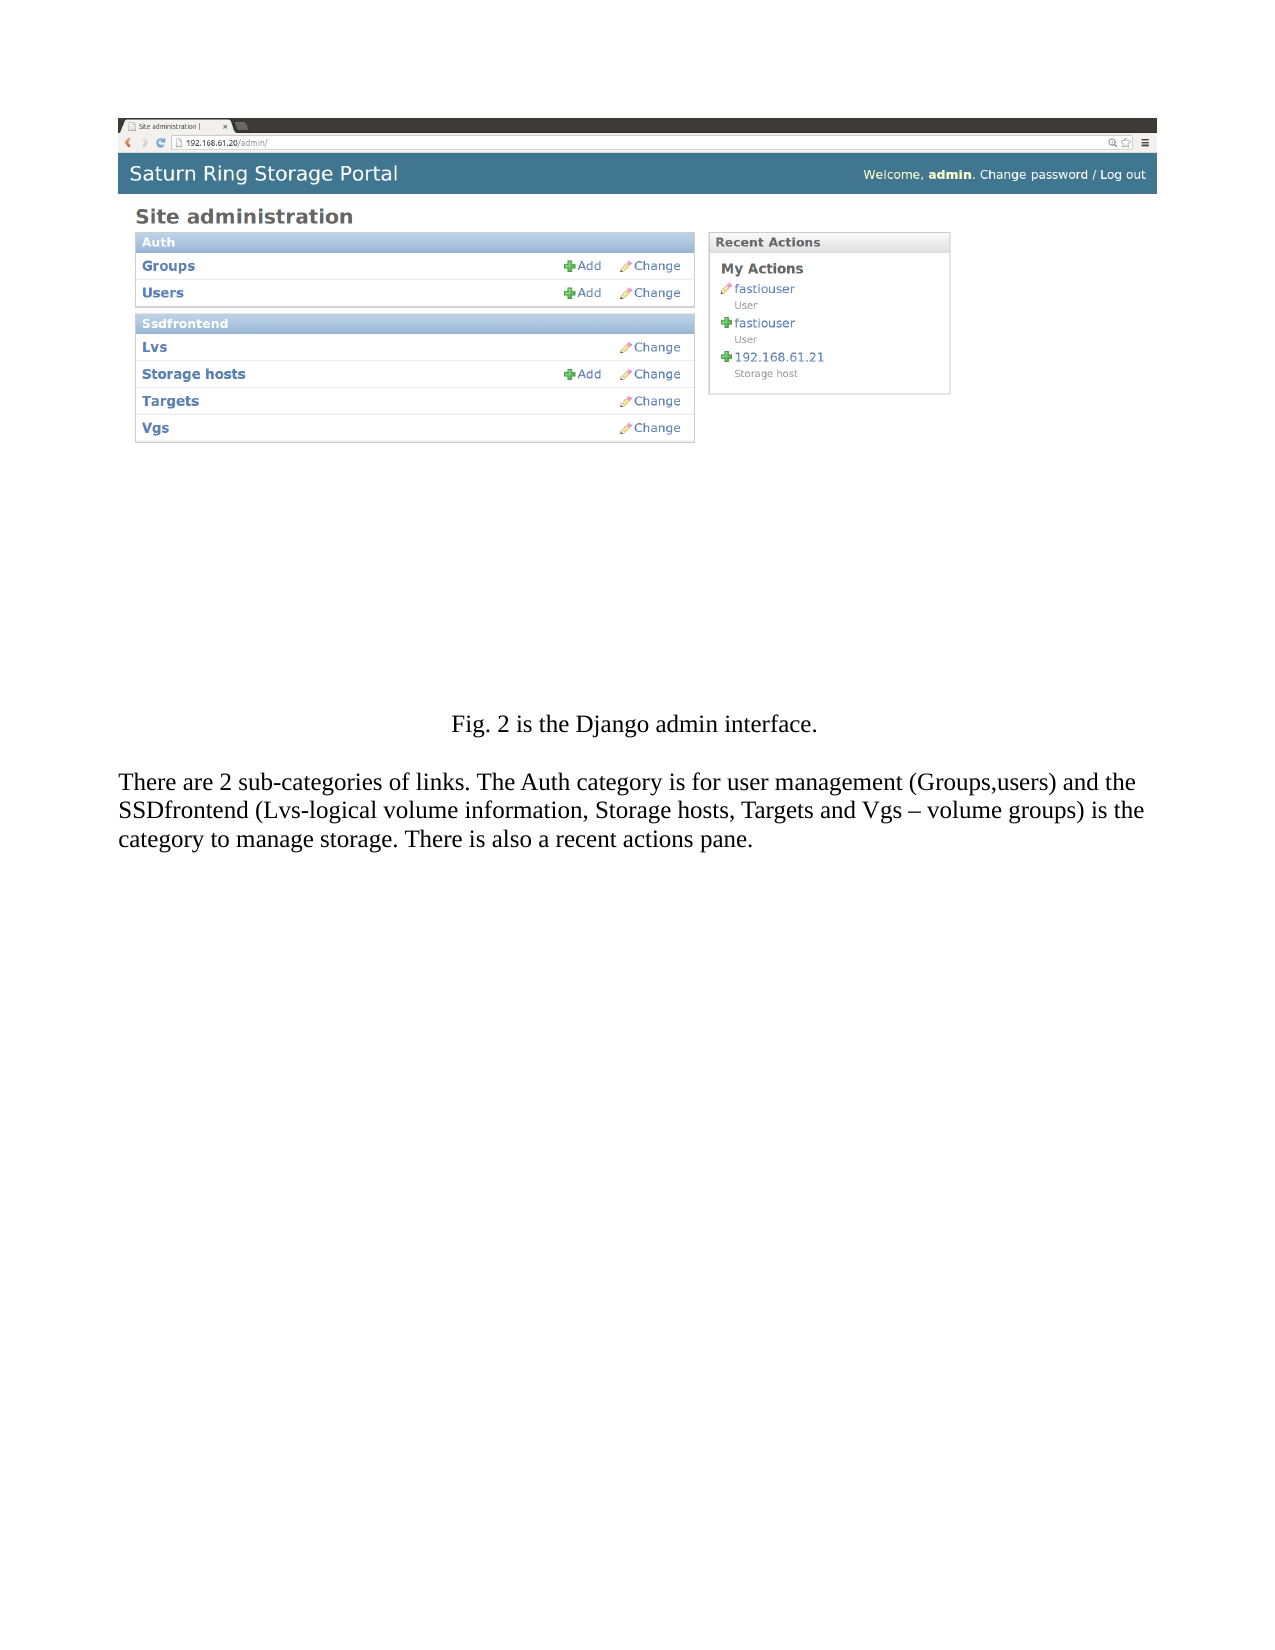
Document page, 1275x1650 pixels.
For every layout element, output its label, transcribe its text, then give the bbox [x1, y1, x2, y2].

text Fig. 2 is the Django admin interface. [118, 710, 1157, 738]
text There are 2 sub-categories of links. The Auth category is for user management (Groups,users) and the SSDfrontend (Lvs-logical volume information, Storage hosts, Targets and Vgs – volume groups) is the category to manage storage. There is also a recent actions pane. [118, 767, 1157, 853]
picture [118, 118, 1157, 710]
